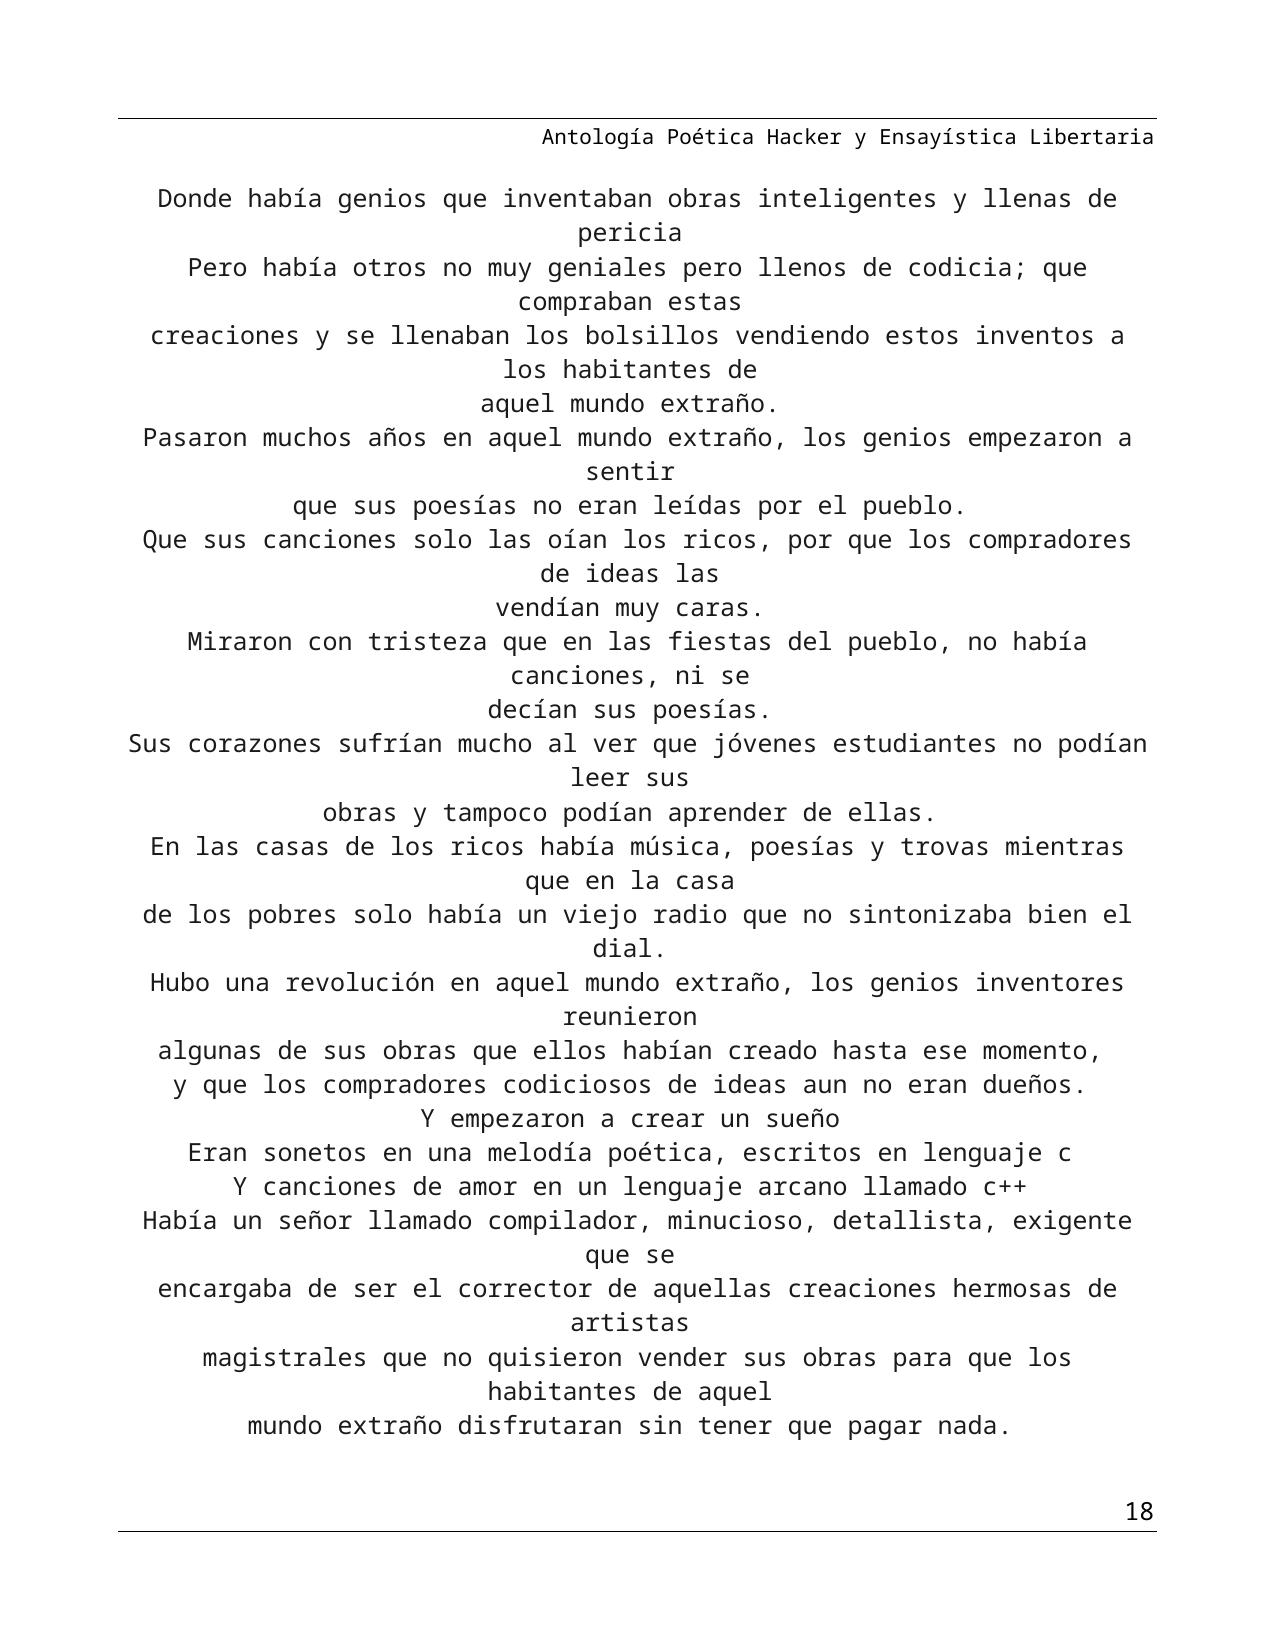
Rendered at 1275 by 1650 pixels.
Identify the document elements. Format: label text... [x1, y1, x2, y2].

text que sus poesías no eran leídas por el pueblo. [121, 488, 1154, 522]
text Y empezaron a crear un sueño [121, 1101, 1154, 1135]
text y que los compradores codiciosos de ideas aun no eran dueños. [121, 1067, 1154, 1101]
text Eran sonetos en una melodía poética, escritos en lenguaje c [121, 1135, 1154, 1169]
text mundo extraño disfrutaran sin tener que pagar nada. [121, 1407, 1154, 1441]
text creaciones y se llenaban los bolsillos vendiendo estos inventos a los habitantes de [121, 317, 1154, 385]
text En las casas de los ricos había música, poesías y trovas mientras que en la casa [121, 828, 1154, 896]
text aquel mundo extraño. [121, 385, 1154, 419]
text Y canciones de amor en un lenguaje arcano llamado c++ [121, 1169, 1154, 1203]
text Donde había genios que inventaban obras inteligentes y llenas de pericia [121, 181, 1154, 249]
text Miraron con tristeza que en las fiestas del pueblo, no había canciones, ni se [121, 624, 1154, 692]
text de los pobres solo había un viejo radio que no sintonizaba bien el dial. [121, 896, 1154, 964]
text decían sus poesías. [121, 692, 1154, 726]
text encargaba de ser el corrector de aquellas creaciones hermosas de artistas [121, 1271, 1154, 1339]
text Pasaron muchos años en aquel mundo extraño, los genios empezaron a sentir [121, 419, 1154, 488]
text obras y tampoco podían aprender de ellas. [121, 794, 1154, 828]
text magistrales que no quisieron vender sus obras para que los habitantes de aquel [121, 1339, 1154, 1407]
text Que sus canciones solo las oían los ricos, por que los compradores de ideas las [121, 522, 1154, 590]
text Había un señor llamado compilador, minucioso, detallista, exigente que se [121, 1203, 1154, 1271]
text algunas de sus obras que ellos habían creado hasta ese momento, [121, 1033, 1154, 1067]
text Sus corazones sufrían mucho al ver que jóvenes estudiantes no podían leer sus [121, 726, 1154, 794]
text Hubo una revolución en aquel mundo extraño, los genios inventores reunieron [121, 964, 1154, 1033]
text vendían muy caras. [121, 590, 1154, 624]
text Pero había otros no muy geniales pero llenos de codicia; que compraban estas [121, 249, 1154, 317]
